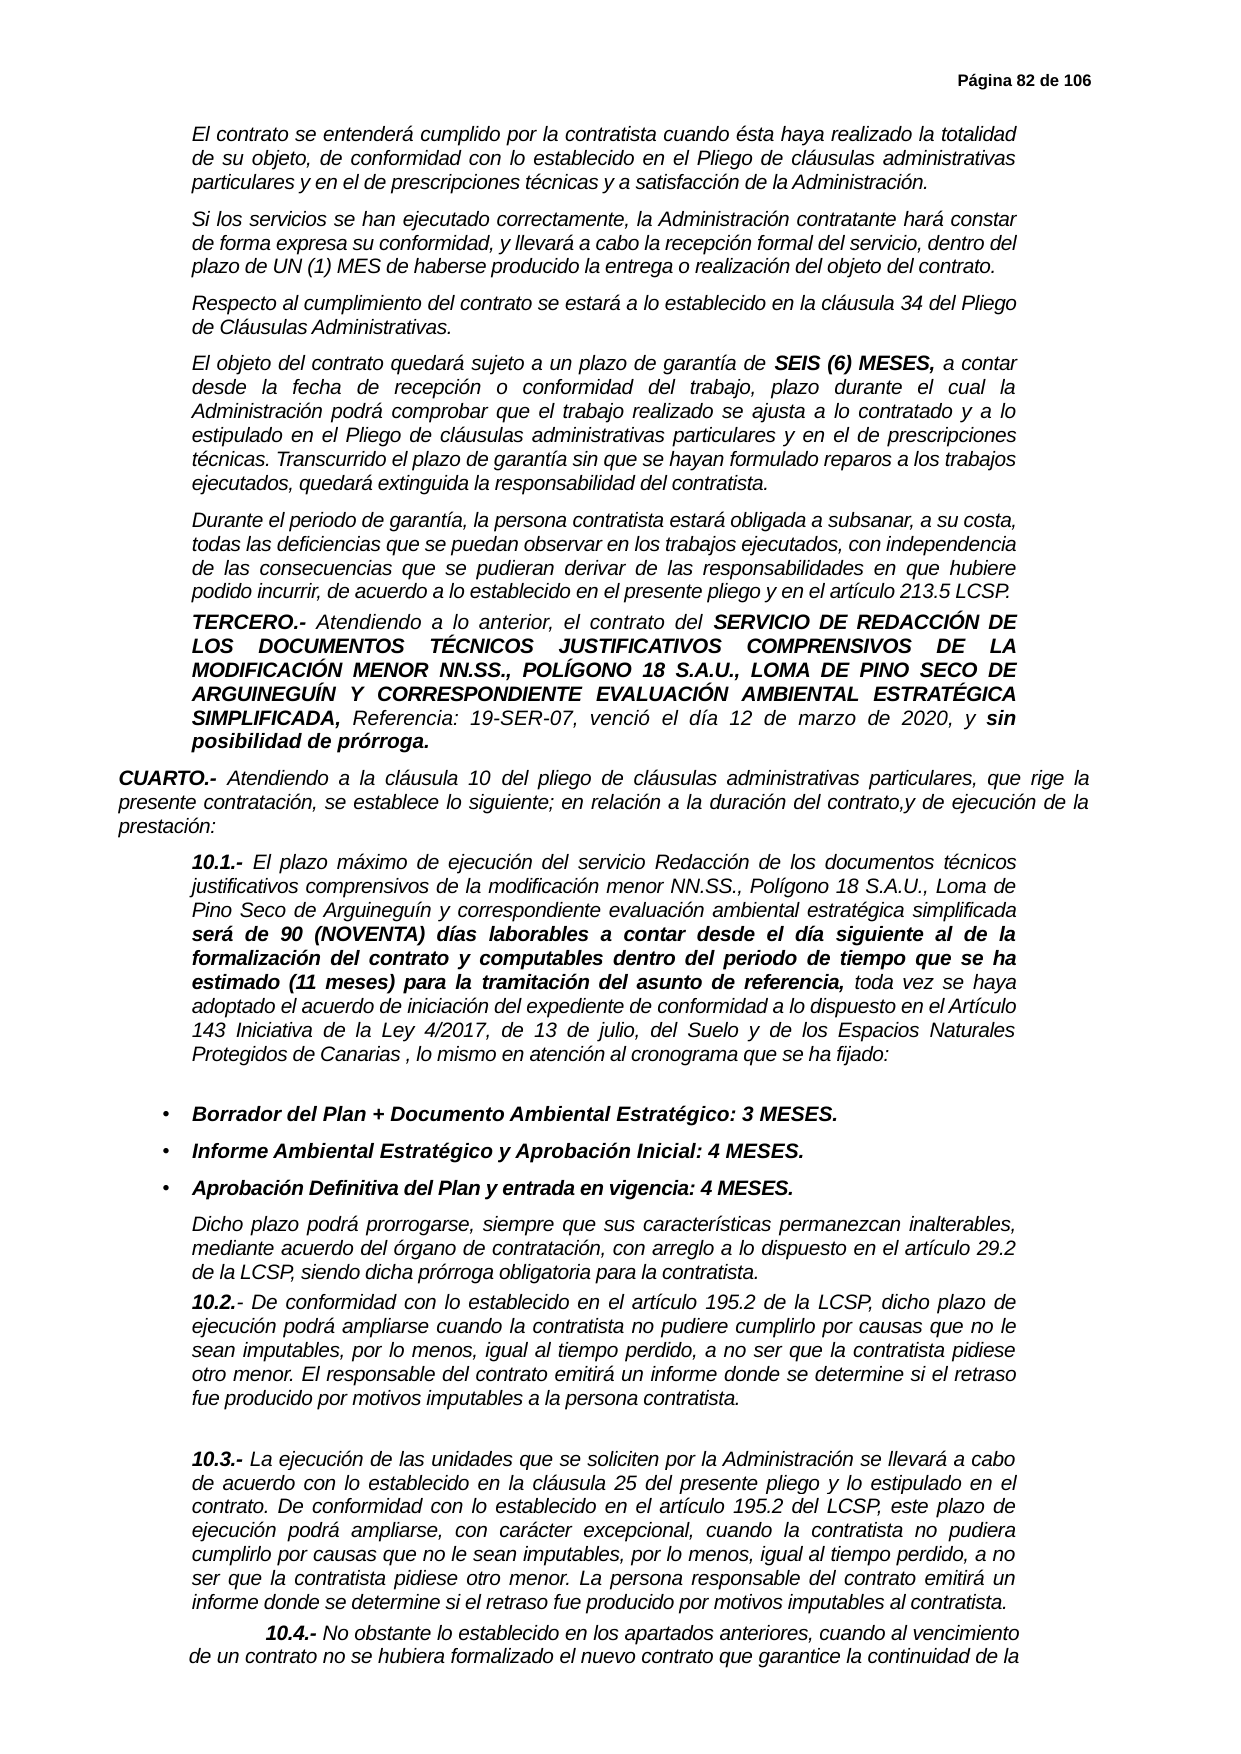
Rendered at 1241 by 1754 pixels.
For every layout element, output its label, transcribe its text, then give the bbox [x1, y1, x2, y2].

text TERCERO.- Atendiendo a lo anterior, el contrato del SERVICIO DE REDACCIÓN DE LOS DOCUMENTOS TÉCNICOS JUSTIFICATIVOS COMPRENSIVOS DE LA MODIFICACIÓN MENOR NN.SS., POLÍGONO 18 S.A.U., LOMA DE PINO SECO DE ARGUINEGUÍN Y CORRESPONDIENTE EVALUACIÓN AMBIENTAL ESTRATÉGICA SIMPLIFICADA, Referencia: 19-SER-07, venció el día 12 de marzo de 2020, y sin posibilidad de prórroga. [192, 609, 1019, 753]
text El objeto del contrato quedará sujeto a un plazo de garantía de SEIS (6) MESES, a contar desde la fecha de recepción o conformidad del trabajo, plazo durante el cual la Administración podrá comprobar que el trabajo realizado se ajusta a lo contratado y a lo estipulado en el Pliego de cláusulas administrativas particulares y en el de prescripciones técnicas. Transcurrido el plazo de garantía sin que se hayan formulado reparos a los trabajos ejecutados, quedará extinguida la responsabilidad del contratista. [192, 351, 1019, 495]
list Aprobación Definitiva del Plan y entrada en vigencia: 4 MESES. [162, 1175, 1019, 1199]
text Si los servicios se han ejecutado correctamente, la Administración contratante hará constar de forma expresa su conformidad, y llevará a cabo la recepción formal del servicio, dentro del plazo de UN (1) MES de haberse producido la entrega o realización del objeto del contrato. [192, 206, 1019, 278]
text 10.1.- El plazo máximo de ejecución del servicio Redacción de los documentos técnicos justificativos comprensivos de la modificación menor NN.SS., Polígono 18 S.A.U., Loma de Pino Seco de Arguineguín y correspondiente evaluación ambiental estratégica simplificada será de 90 (NOVENTA) días laborables a contar desde el día siguiente al de la formalización del contrato y computables dentro del periodo de tiempo que se ha estimado (11 meses) para la tramitación del asunto de referencia, toda vez se haya adoptado el acuerdo de iniciación del expediente de conformidad a lo dispuesto en el Artículo 143 Iniciativa de la Ley 4/2017, de 13 de julio, del Suelo y de los Espacios Naturales Protegidos de Canarias , lo mismo en atención al cronograma que se ha fijado: [192, 850, 1019, 1066]
text CUARTO.- Atendiendo a la cláusula 10 del pliego de cláusulas administrativas particulares, que rige la presente contratación, se establece lo siguiente; en relación a la duración del contrato,y de ejecución de la prestación: [118, 766, 1092, 838]
list Borrador del Plan + Documento Ambiental Estratégico: 3 MESES. [162, 1102, 1019, 1126]
list Informe Ambiental Estratégico y Aprobación Inicial: 4 MESES. [162, 1139, 1019, 1163]
text El contrato se entenderá cumplido por la contratista cuando ésta haya realizado la totalidad de su objeto, de conformidad con lo establecido en el Pliego de cláusulas administrativas particulares y en el de prescripciones técnicas y a satisfacción de la Administración. [192, 122, 1019, 194]
text 10.4.- No obstante lo establecido en los apartados anteriores, cuando al vencimiento de un contrato no se hubiera formalizado el nuevo contrato que garantice la continuidad de la [188, 1620, 1022, 1668]
text Respecto al cumplimiento del contrato se estará a lo establecido en la cláusula 34 del Pliego de Cláusulas Administrativas. [192, 291, 1019, 339]
text Dicho plazo podrá prorrogarse, siempre que sus características permanezcan inalterables, mediante acuerdo del órgano de contratación, con arreglo a lo dispuesto en el artículo 29.2 de la LCSP, siendo dicha prórroga obligatoria para la contratista. [192, 1212, 1019, 1284]
text 10.2.- De conformidad con lo establecido en el artículo 195.2 de la LCSP, dicho plazo de ejecución podrá ampliarse cuando la contratista no pudiere cumplirlo por causas que no le sean imputables, por lo menos, igual al tiempo perdido, a no ser que la contratista pidiese otro menor. El responsable del contrato emitirá un informe donde se determine si el retraso fue producido por motivos imputables a la persona contratista. [192, 1290, 1019, 1410]
text 10.3.- La ejecución de las unidades que se soliciten por la Administración se llevará a cabo de acuerdo con lo establecido en la cláusula 25 del presente pliego y lo estipulado en el contrato. De conformidad con lo establecido en el artículo 195.2 del LCSP, este plazo de ejecución podrá ampliarse, con carácter excepcional, cuando la contratista no pudiera cumplirlo por causas que no le sean imputables, por lo menos, igual al tiempo perdido, a no ser que la contratista pidiese otro menor. La persona responsable del contrato emitirá un informe donde se determine si el retraso fue producido por motivos imputables al contratista. [192, 1446, 1019, 1614]
text Durante el periodo de garantía, la persona contratista estará obligada a subsanar, a su costa, todas las deficiencias que se puedan observar en los trabajos ejecutados, con independencia de las consecuencias que se pudieran derivar de las responsabilidades en que hubiere podido incurrir, de acuerdo a lo establecido en el presente pliego y en el artículo 213.5 LCSP. [192, 507, 1019, 603]
